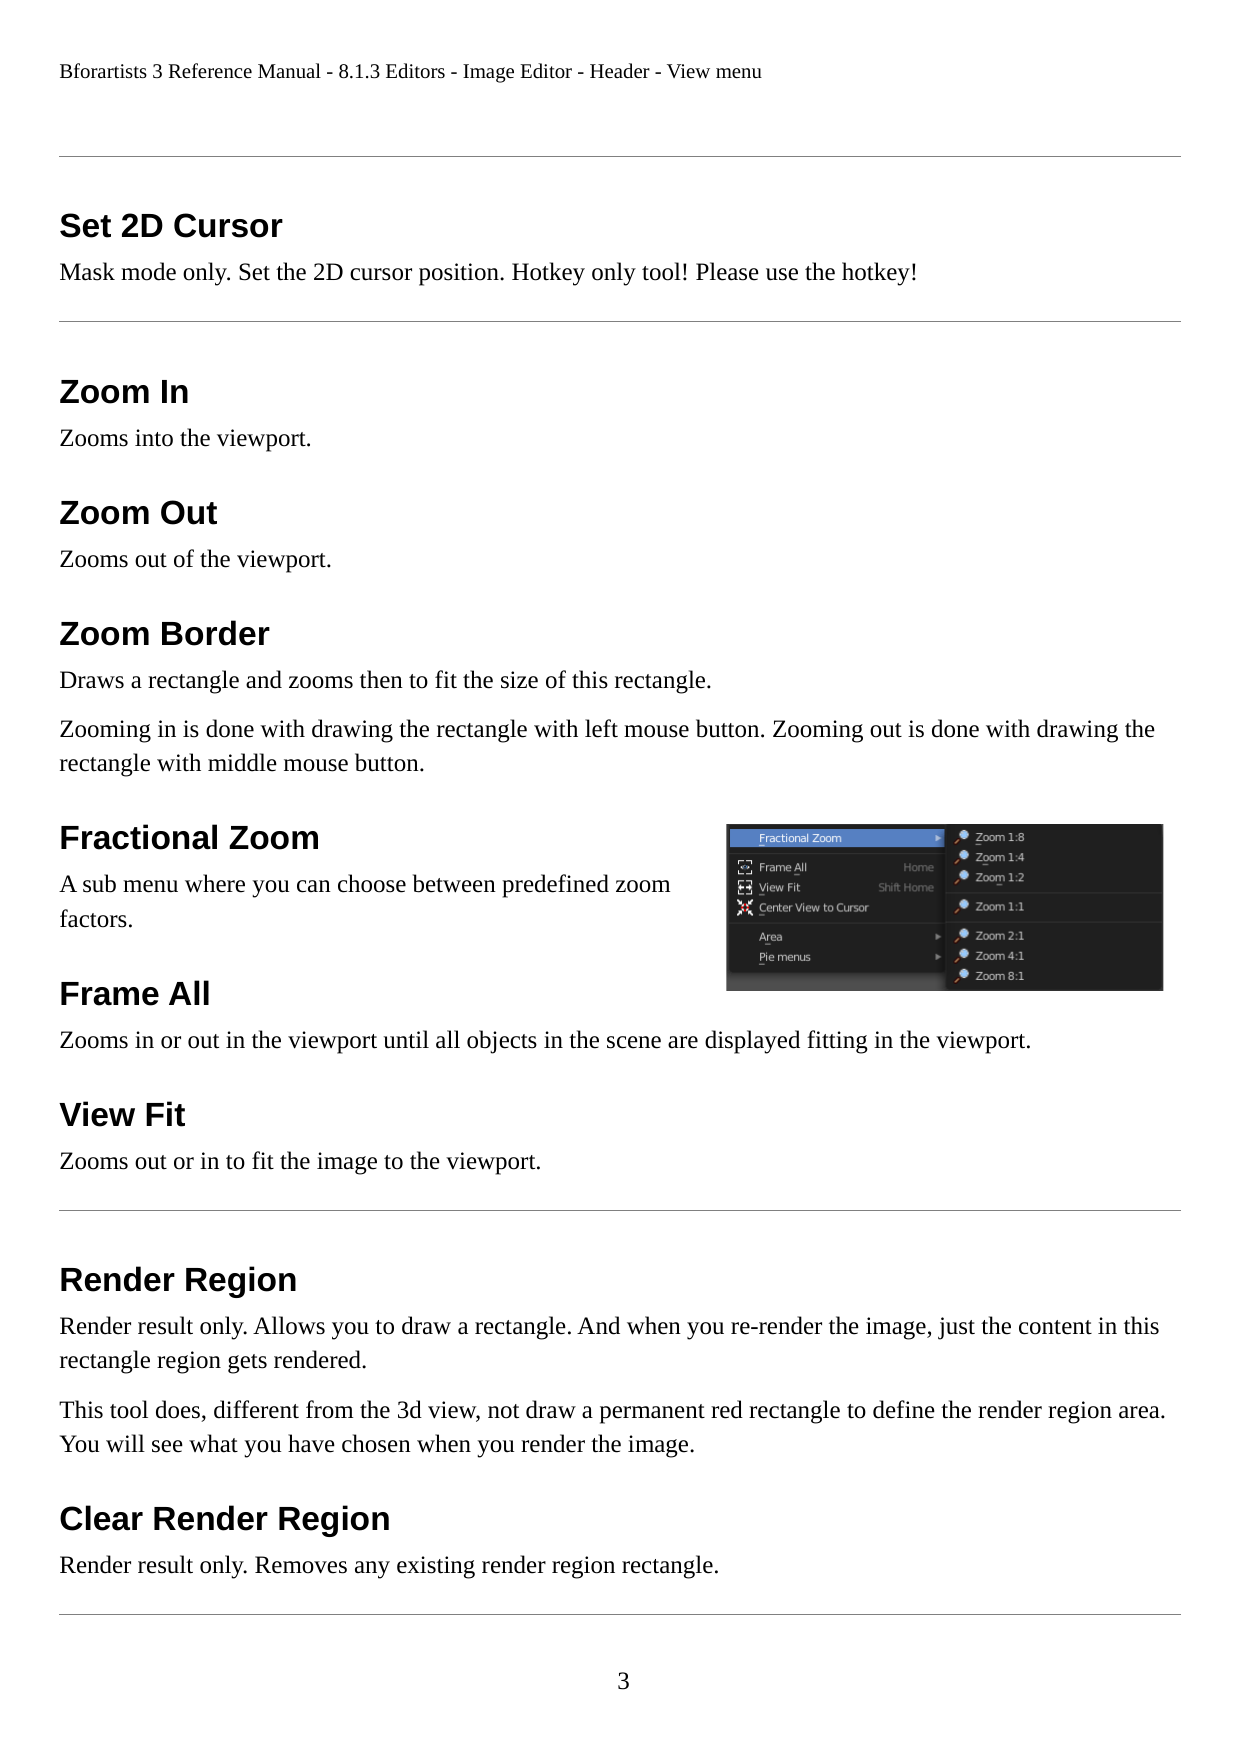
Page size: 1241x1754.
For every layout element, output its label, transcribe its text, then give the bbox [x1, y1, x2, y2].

text Zooms in or out in the viewport until all objects in the scene are displayed fitting in the viewport. [59, 1025, 1181, 1054]
subtitle Render Region [59, 1260, 1181, 1299]
text Zooms out or in to fit the image to the viewport. [59, 1146, 1181, 1175]
subtitle Frame All [59, 974, 1181, 1012]
text Mask mode only. Set the 2D cursor position. Hotkey only tool! Please use the hotkey! [59, 257, 1181, 286]
text Zooms into the viewport. [59, 423, 1181, 451]
text Zooming in is done with drawing the rectangle with left mouse button. Zooming out is done with drawing the rectangle with middle mouse button. [59, 714, 1181, 777]
subtitle Zoom In [59, 372, 1181, 410]
text Render result only. Allows you to draw a rectangle. And when you re-render the image, just the content in this rectangle region gets rendered. [59, 1311, 1181, 1374]
text Zooms out of the viewport. [59, 544, 1181, 572]
text A sub menu where you can choose between predefined zoom factors. [59, 869, 726, 933]
picture [726, 824, 1164, 991]
text Render result only. Removes any existing render region rectangle. [59, 1550, 1181, 1579]
subtitle Fractional Zoom [59, 818, 1181, 857]
text This tool does, different from the 3d view, not draw a permanent red rectangle to define the render region area. You will see what you have chosen when you render the image. [59, 1395, 1181, 1458]
subtitle Zoom Out [59, 493, 1181, 531]
subtitle View Fit [59, 1095, 1181, 1133]
subtitle Zoom Border [59, 614, 1181, 652]
text Draws a rectangle and zooms then to fit the size of this rectangle. [59, 665, 1181, 693]
subtitle Clear Render Region [59, 1499, 1181, 1538]
subtitle Set 2D Cursor [59, 206, 1181, 245]
